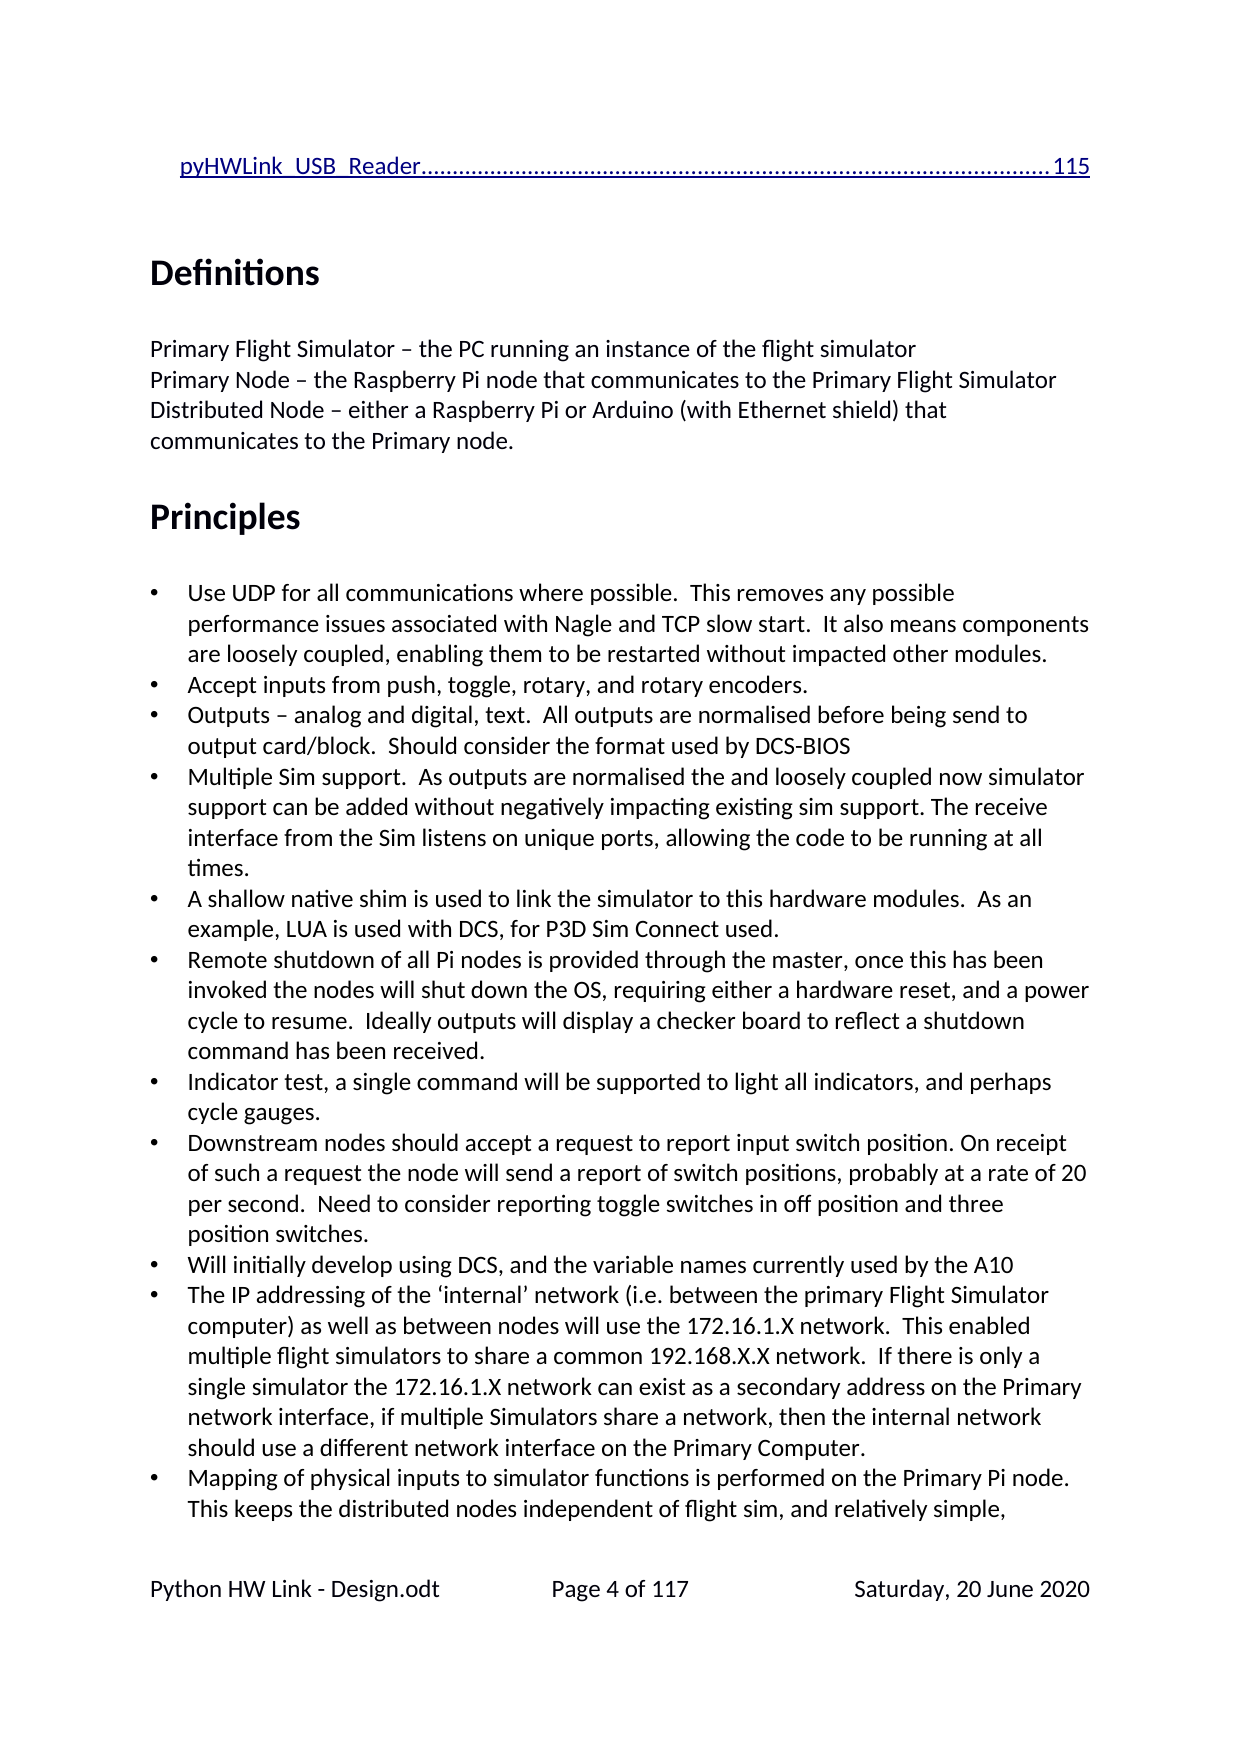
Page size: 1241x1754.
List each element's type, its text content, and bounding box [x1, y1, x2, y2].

list Downstream nodes should accept a request to report input switch position. On receipt of such a request the node will send a report of switch positions, probably at a rate of 20 per second. Need to consider reporting toggle switches in off position and three position switches. [150, 1127, 1090, 1249]
text Primary Flight Simulator – the PC running an instance of the flight simulator [150, 333, 1090, 364]
list Will initially develop using DCS, and the variable names currently used by the A10 [150, 1249, 1090, 1279]
list Remote shutdown of all Pi nodes is provided through the master, once this has been invoked the nodes will shut down the OS, requiring either a hardware reset, and a power cycle to resume. Ideally outputs will display a checker board to reflect a shutdown command has been received. [150, 944, 1090, 1066]
list Mapping of physical inputs to simulator functions is performed on the Primary Pi node. This keeps the distributed nodes independent of flight sim, and relatively simple, [150, 1463, 1090, 1524]
text [179, 177, 1090, 181]
subtitle Definitions [150, 248, 1090, 294]
list Multiple Sim support. As outputs are normalised the and loosely coupled now simulator support can be added without negatively impacting existing sim support. The receive interface from the Sim listens on unique ports, allowing the code to be running at all times. [150, 761, 1090, 883]
list The IP addressing of the ‘internal’ network (i.e. between the primary Flight Simulator computer) as well as between nodes will use the 172.16.1.X network. This enabled multiple flight simulators to share a common 192.168.X.X network. If there is only a single simulator the 172.16.1.X network can exist as a secondary address on the Primary network interface, if multiple Simulators share a network, then the internal network should use a different network interface on the Primary Computer. [150, 1279, 1090, 1463]
text pyHWLink_USB_Reader 115 [179, 150, 1090, 176]
text Distributed Node – either a Raspberry Pi or Arduino (with Ethernet shield) that communicates to the Primary node. [150, 394, 1090, 455]
text Primary Node – the Raspberry Pi node that communicates to the Primary Flight Simulator [150, 364, 1090, 394]
list A shallow native shim is used to link the simulator to this hardware modules. As an example, LUA is used with DCS, for P3D Sim Connect used. [150, 883, 1090, 944]
list Use UDP for all communications where possible. This removes any possible performance issues associated with Nagle and TCP slow start. It also means components are loosely coupled, enabling them to be restarted without impacted other modules. [150, 577, 1090, 669]
list Outputs – analog and digital, text. All outputs are normalised before being send to output card/block. Should consider the format used by DCS-BIOS [150, 699, 1090, 761]
list Accept inputs from push, toggle, rotary, and rotary encoders. [150, 669, 1090, 699]
list Indicator test, a single command will be supported to light all indicators, and perhaps cycle gauges. [150, 1066, 1090, 1127]
subtitle Principles [150, 493, 1090, 539]
